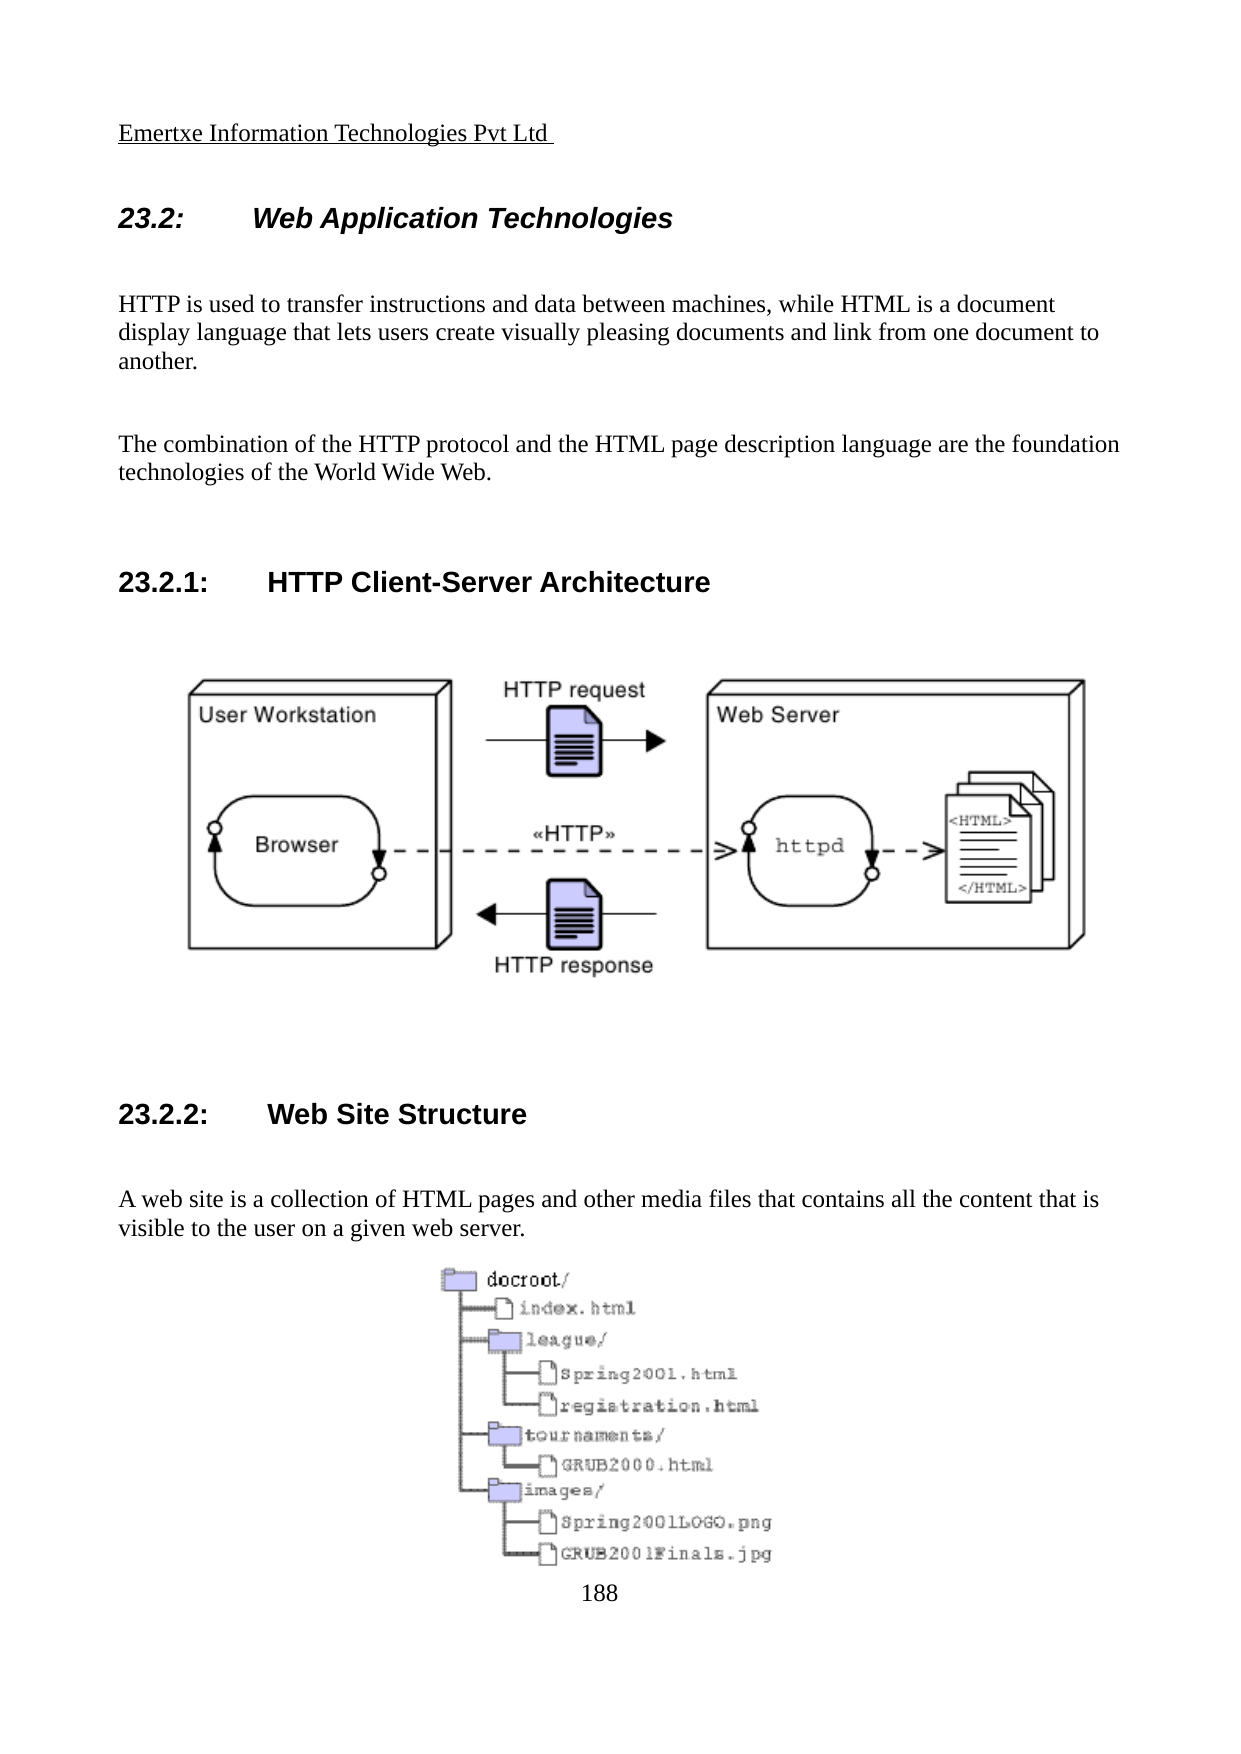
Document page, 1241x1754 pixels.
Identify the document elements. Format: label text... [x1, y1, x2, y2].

text The combination of the HTTP protocol and the HTML page description language are the foundation technologies of the World Wide Web. [118, 429, 1122, 486]
subtitle Web Application Technologies [118, 201, 1122, 235]
picture [413, 1254, 827, 1577]
subtitle Web Site Structure [118, 1097, 1122, 1131]
text A web site is a collection of HTML pages and other media files that contains all the content that is visible to the user on a given web server. [118, 1184, 1122, 1242]
subtitle HTTP Client-Server Architecture [118, 565, 1122, 598]
picture [138, 652, 1103, 990]
text HTTP is used to transfer instructions and data between machines, while HTML is a document display language that lets users create visually pleasing documents and link from one document to another. [118, 289, 1122, 375]
